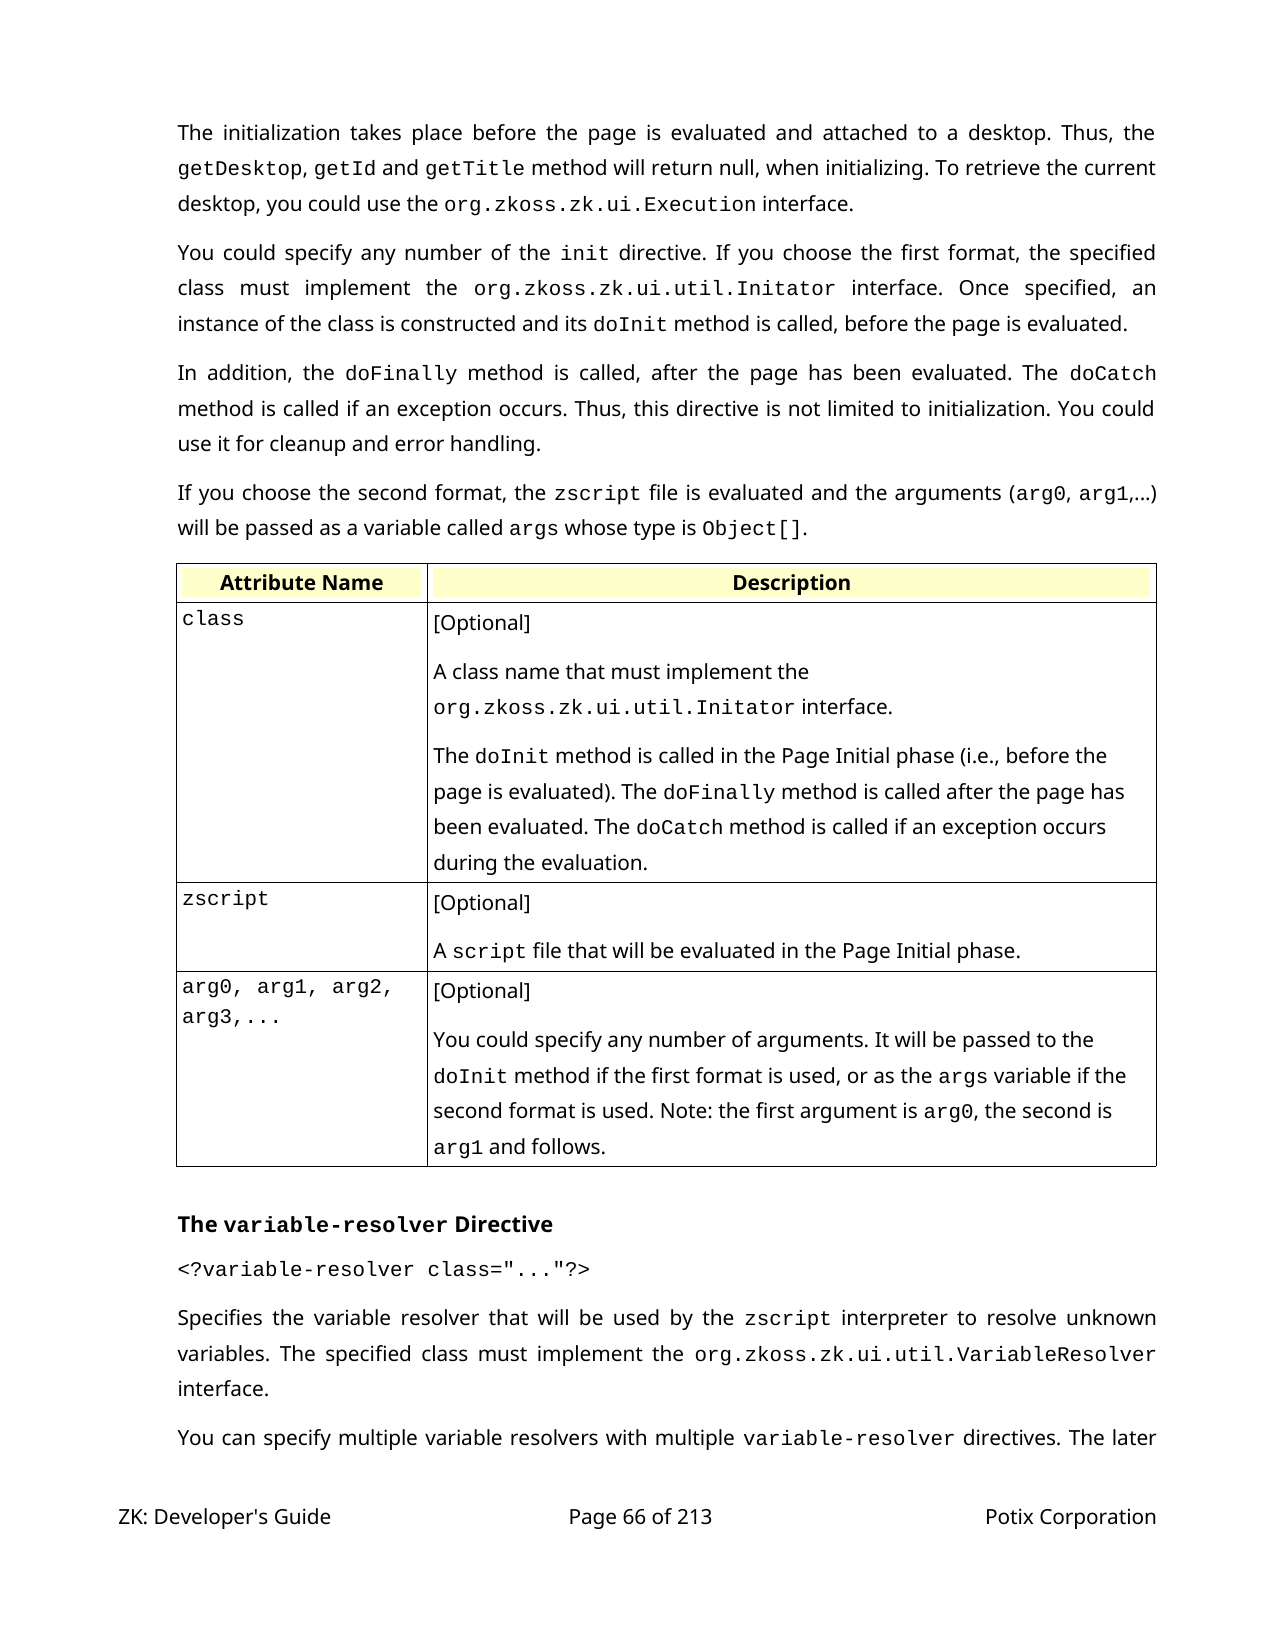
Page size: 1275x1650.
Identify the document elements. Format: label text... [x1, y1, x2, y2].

text The initialization takes place before the page is evaluated and attached to a desktop. Thus, the getDesktop, getId and getTitle method will return null, when initializing. To retrieve the current desktop, you could use the org.zkoss.zk.ui.Execution interface. [177, 118, 1157, 217]
table_cell [Optional] A class name that must implement the org.zkoss.zk.ui.util.Initator interface. The doInit method is called in the Page Initial phase (i.e., before the page is evaluated). The doFinally method is called after the page has been evaluated. The doCatch method is called if an exception occurs during the evaluation. [428, 603, 1156, 882]
table_cell zscript [177, 883, 427, 971]
text <?variable-resolver class="..."?> [177, 1259, 1157, 1283]
text You could specify any number of the init directive. If you choose the first format, the specified class must implement the org.zkoss.zk.ui.util.Initator interface. Once specified, an instance of the class is constructed and its doInit method is called, before the page is evaluated. [177, 238, 1157, 338]
text Specifies the variable resolver that will be used by the zscript interpreter to resolve unknown variables. The specified class must implement the org.zkoss.zk.ui.util.VariableResolver interface. [177, 1303, 1157, 1403]
text If you choose the second format, the zscript file is evaluated and the arguments (arg0, arg1,...) will be passed as a variable called args whose type is Object[]. [177, 478, 1157, 542]
table_header Description [428, 564, 1156, 602]
table_cell arg0, arg1, arg2, arg3,... [177, 972, 427, 1166]
table_cell [Optional] A script file that will be evaluated in the Page Initial phase. [428, 883, 1156, 971]
table_cell class [177, 603, 427, 882]
text You can specify multiple variable resolvers with multiple variable-resolver directives. The later [177, 1423, 1157, 1452]
table_cell [Optional] You could specify any number of arguments. It will be passed to the doInit method if the first format is used, or as the args variable if the second format is used. Note: the first argument is arg0, the second is arg1 and follows. [428, 972, 1156, 1166]
text In addition, the doFinally method is called, after the page has been evaluated. The doCatch method is called if an exception occurs. Thus, this directive is not limited to initialization. You could use it for cleanup and error handling. [177, 358, 1157, 457]
subtitle The variable-resolver Directive [177, 1209, 1157, 1239]
table_header Attribute Name [177, 564, 427, 602]
